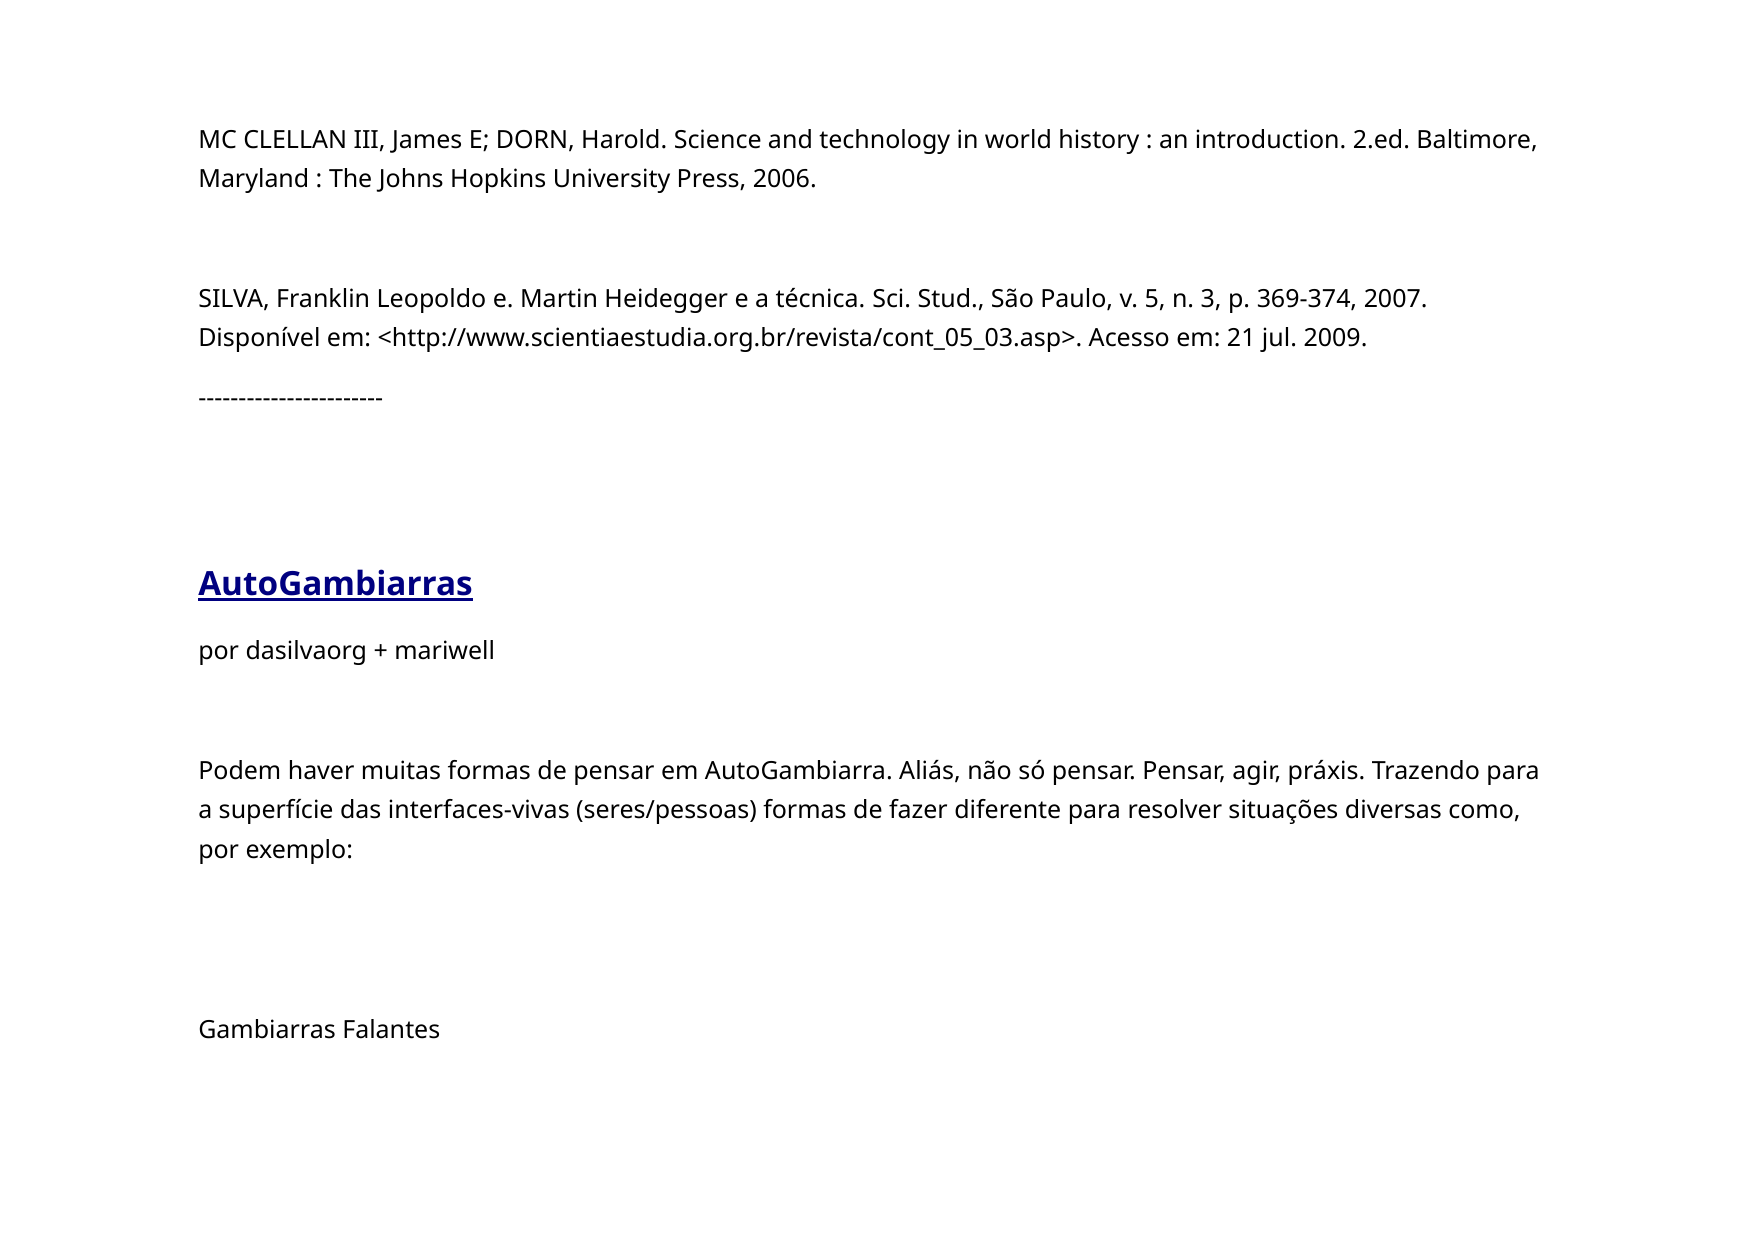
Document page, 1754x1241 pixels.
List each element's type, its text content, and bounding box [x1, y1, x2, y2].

text MC CLELLAN III, James E; DORN, Harold. Science and technology in world history : an introduction. 2.ed. Baltimore, Maryland : The Johns Hopkins University Press, 2006. [198, 122, 1556, 195]
text AutoGambiarras [198, 560, 1556, 605]
text por dasilvaorg + mariwell [198, 633, 1556, 667]
text ----------------------- [198, 380, 1556, 414]
text Gambiarras Falantes [198, 1011, 1556, 1045]
text SILVA, Franklin Leopoldo e. Martin Heidegger e a técnica. Sci. Stud., São Paulo, v. 5, n. 3, p. 369-374, 2007. Disponível em: <http://www.scientiaestudia.org.br/revista/cont_05_03.asp>. Acesso em: 21 jul. 2009. [198, 281, 1556, 354]
text Podem haver muitas formas de pensar em AutoGambiarra. Aliás, não só pensar. Pensar, agir, práxis. Trazendo para a superfície das interfaces-vivas (seres/pessoas) formas de fazer diferente para resolver situações diversas como, por exemplo: [198, 753, 1556, 865]
